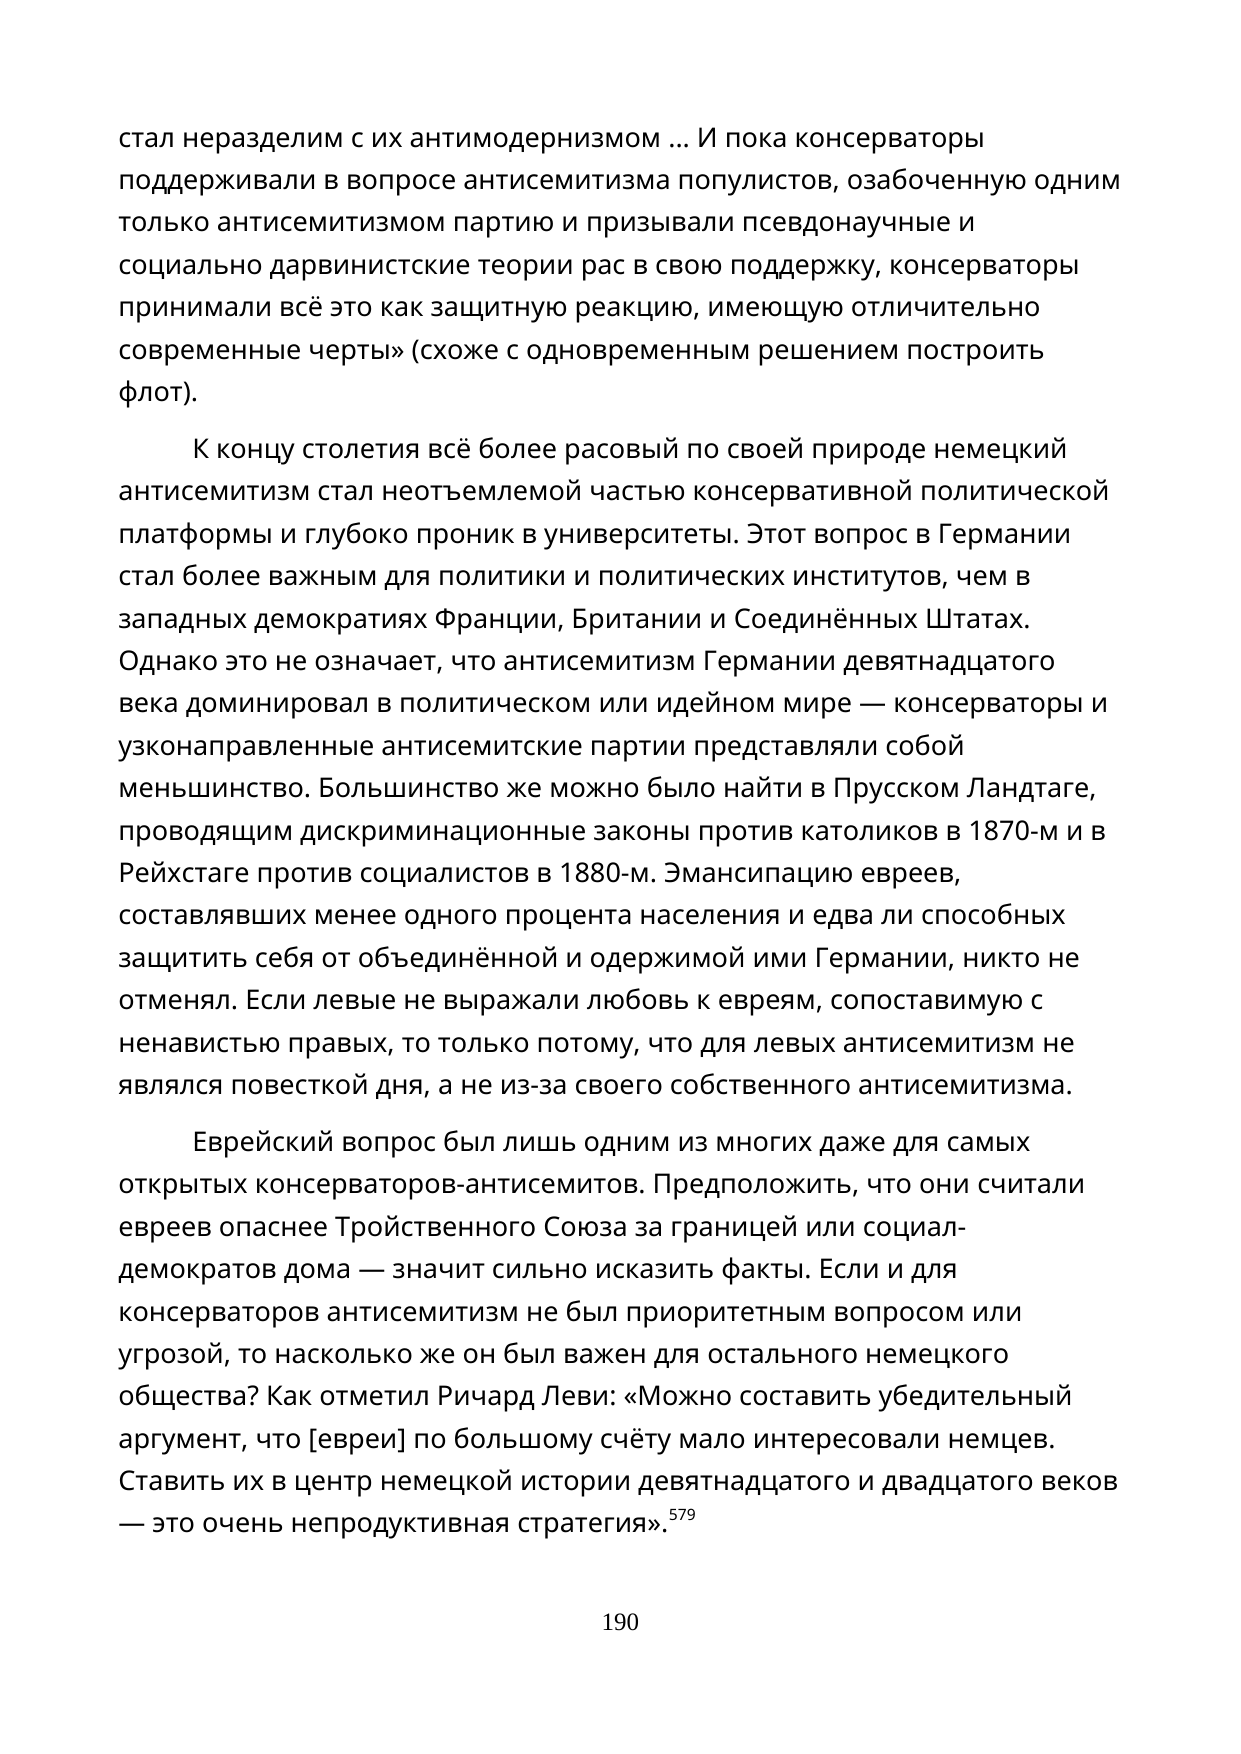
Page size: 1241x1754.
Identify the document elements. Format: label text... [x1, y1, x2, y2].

text К концу столетия всё более расовый по своей природе немецкий антисемитизм стал неотъемлемой частью консервативной политической платформы и глубоко проник в университеты. Этот вопрос в Германии стал более важным для политики и политических институтов, чем в западных демократиях Франции, Британии и Соединённых Штатах. Однако это не означает, что антисемитизм Германии девятнадцатого века доминировал в политическом или идейном мире — консерваторы и узконаправленные антисемитские партии представляли собой меньшинство. Большинство же можно было найти в Прусском Ландтаге, проводящим дискриминационные законы против католиков в 1870-м и в Рейхстаге против социалистов в 1880-м. Эмансипацию евреев, составлявших менее одного процента населения и едва ли способных защитить себя от объединённой и одержимой ими Германии, никто не отменял. Если левые не выражали любовь к евреям, сопоставимую с ненавистью правых, то только потому, что для левых антисемитизм не являлся повесткой дня, а не из-за своего собственного антисемитизма. [118, 429, 1122, 1102]
text Еврейский вопрос был лишь одним из многих даже для самых открытых консерваторов-антисемитов. Предположить, что они считали евреев опаснее Тройственного Союза за границей или социал-демократов дома — значит сильно исказить факты. Если и для консерваторов антисемитизм не был приоритетным вопросом или угрозой, то насколько же он был важен для остального немецкого общества? Как отметил Ричард Леви: «Можно составить убедительный аргумент, что [евреи] по большому счёту мало интересовали немцев. Ставить их в центр немецкой истории девятнадцатого и двадцатого веков — это очень непродуктивная стратегия». [118, 1122, 1122, 1541]
text стал неразделим с их антимодернизмом ... И пока консерваторы поддерживали в вопросе антисемитизма популистов, озабоченную одним только антисемитизмом партию и призывали псевдонаучные и социально дарвинистские теории рас в свою поддержку, консерваторы принимали всё это как защитную реакцию, имеющую отличительно современные черты» (схоже с одновременным решением построить флот). [118, 118, 1122, 409]
